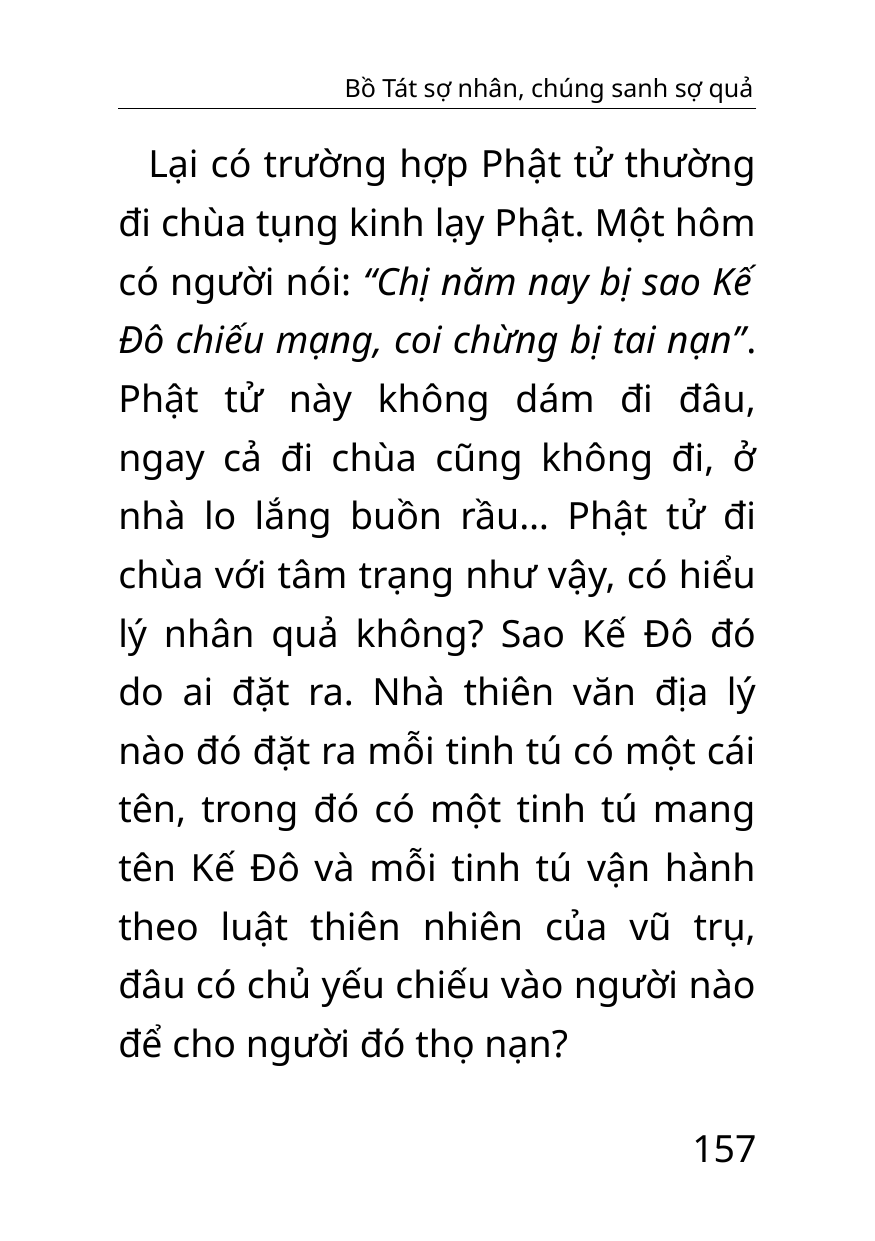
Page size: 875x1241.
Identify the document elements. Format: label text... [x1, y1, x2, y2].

text Lại có trường hợp Phật tử thường đi chùa tụng kinh lạy Phật. Một hôm có người nói: “Chị năm nay bị sao Kế Đô chiếu mạng, coi chừng bị tai nạn”. Phật tử này không dám đi đâu, ngay cả đi chùa cũng không đi, ở nhà lo lắng buồn rầu… Phật tử đi chùa với tâm trạng như vậy, có hiểu lý nhân quả không? Sao Kế Đô đó do ai đặt ra. Nhà thiên văn địa lý nào đó đặt ra mỗi tinh tú có một cái tên, trong đó có một tinh tú mang tên Kế Đô và mỗi tinh tú vận hành theo luật thiên nhiên của vũ trụ, đâu có chủ yếu chiếu vào người nào để cho người đó thọ nạn? [118, 138, 756, 1068]
